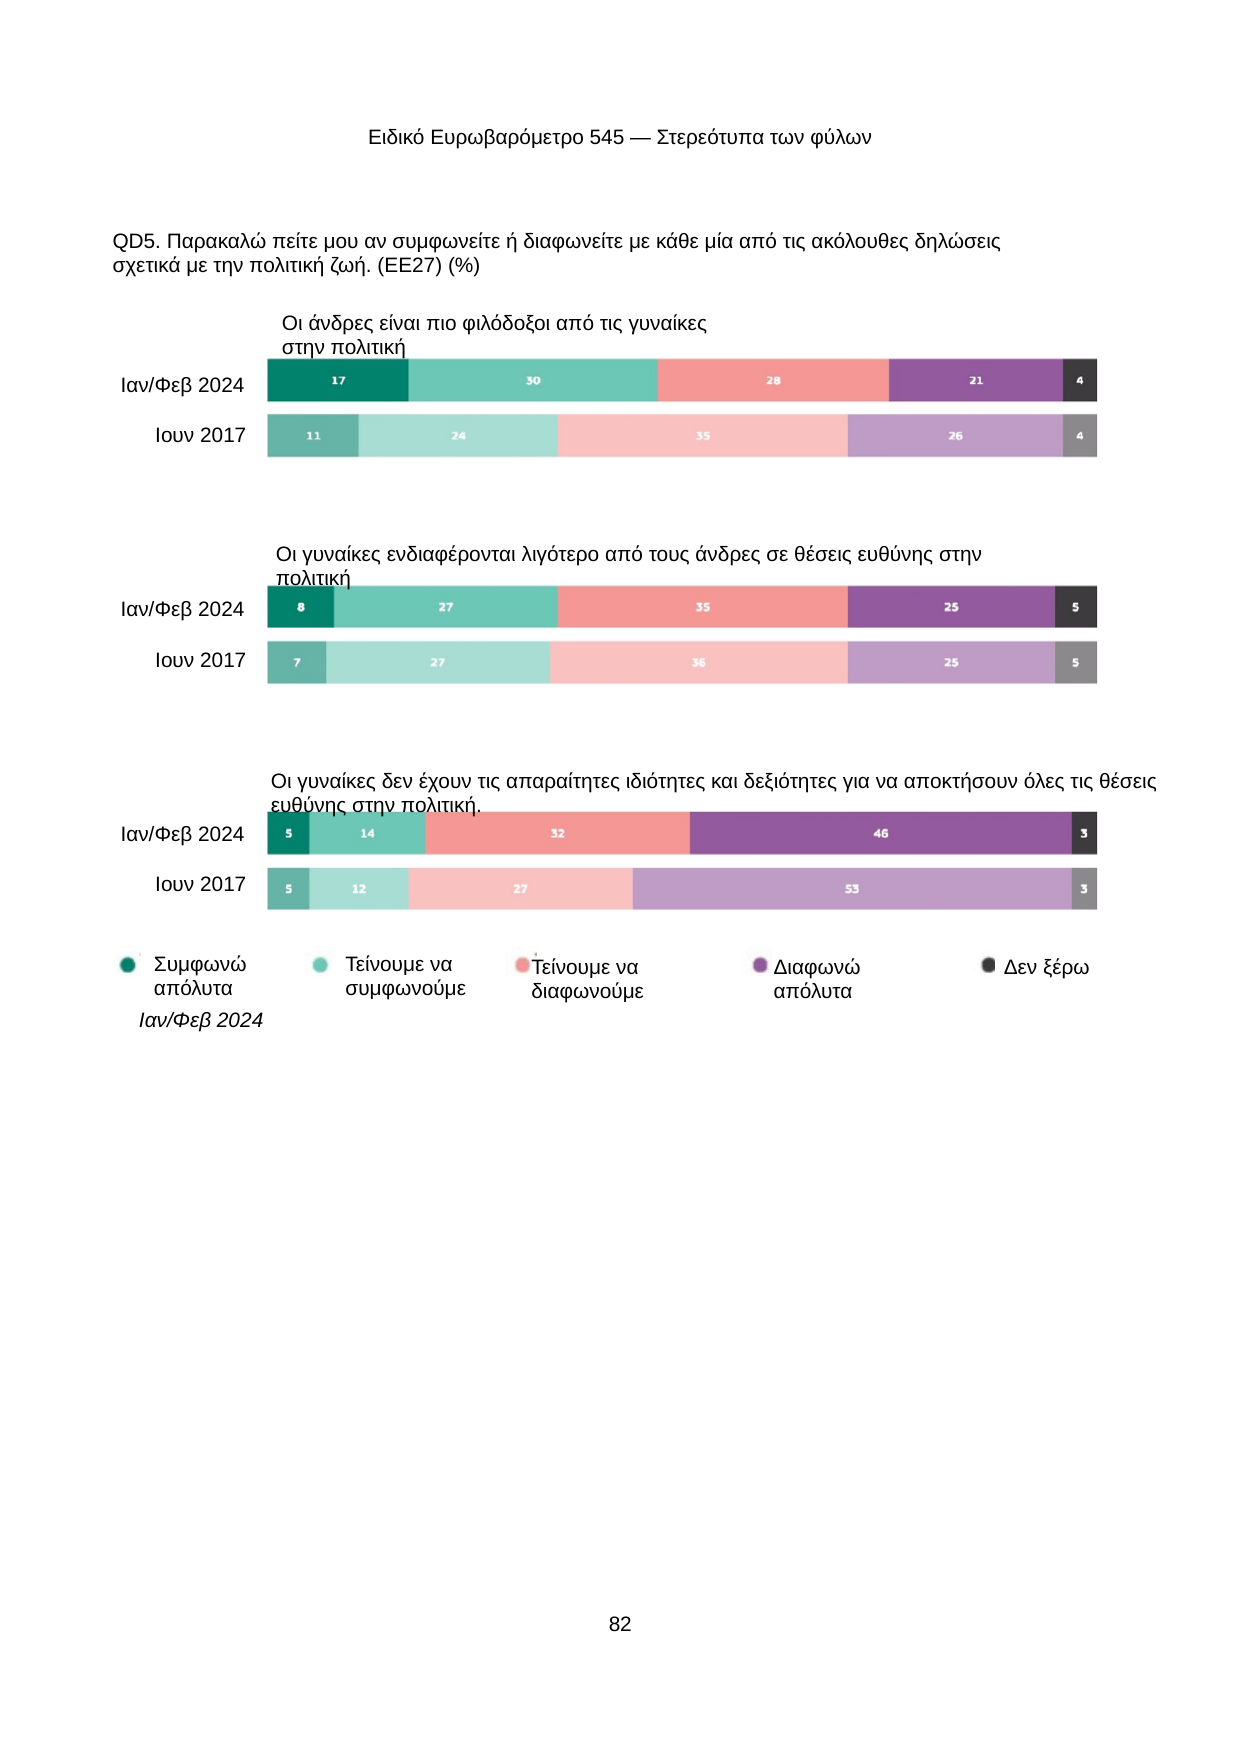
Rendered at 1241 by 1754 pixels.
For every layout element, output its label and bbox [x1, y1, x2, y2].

picture [266, 352, 1098, 914]
picture [109, 946, 995, 977]
